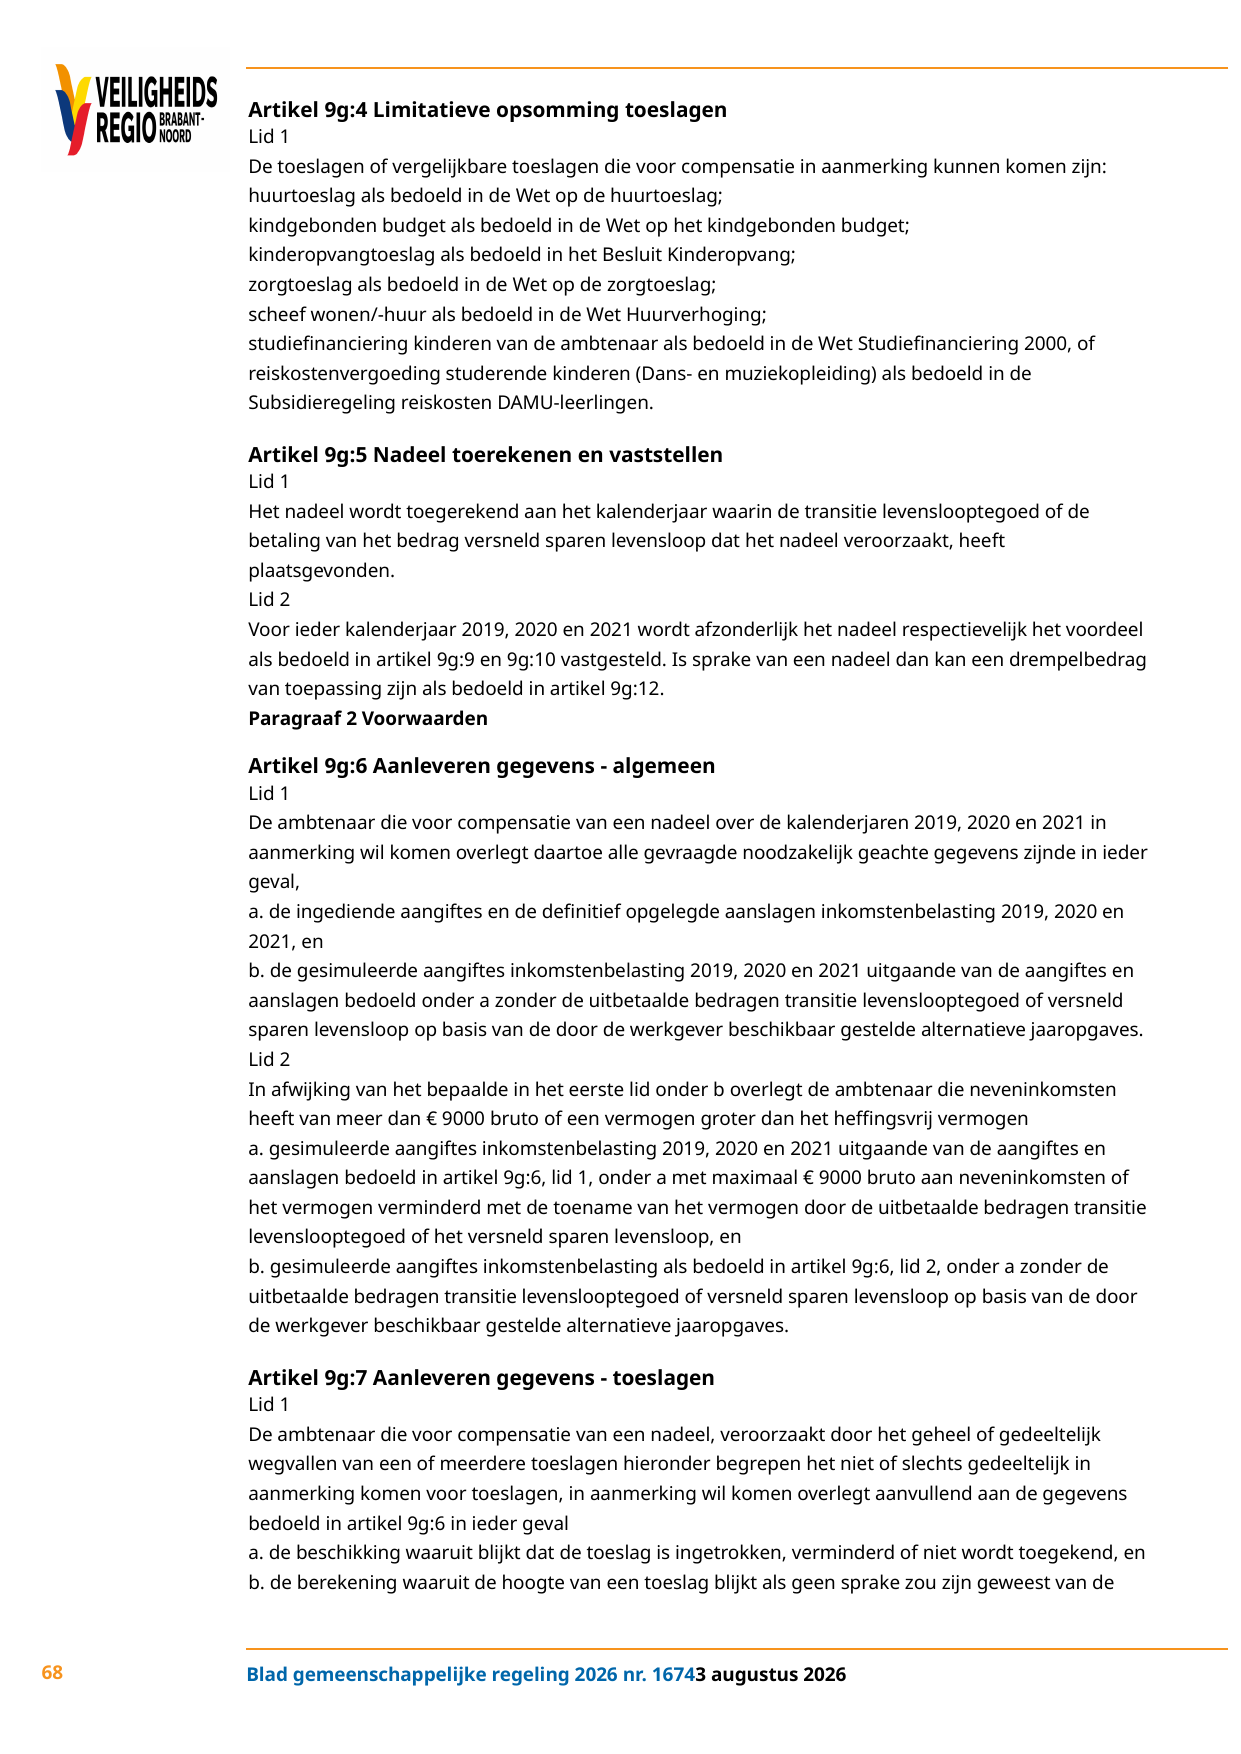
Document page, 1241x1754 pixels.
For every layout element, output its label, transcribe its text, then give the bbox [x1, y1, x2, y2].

text Paragraaf 2 Voorwaarden [248, 705, 1152, 731]
text Lid 1 [248, 123, 1152, 149]
text kinderopvangtoeslag als bedoeld in het Besluit Kinderopvang; [248, 242, 1152, 267]
text Artikel 9g:7 Aanleveren gegevens - toeslagen [248, 1363, 1152, 1391]
text b. gesimuleerde aangiftes inkomstenbelasting als bedoeld in artikel 9g:6, lid 2, onder a zonder de uitbetaalde bedragen transitie levenslooptegoed of versneld sparen levensloop op basis van de door de werkgever beschikbaar gestelde alternatieve jaaropgaves. [248, 1253, 1152, 1338]
text Lid 2 [248, 587, 1152, 612]
text kindgebonden budget als bedoeld in de Wet op het kindgebonden budget; [248, 212, 1152, 238]
text De ambtenaar die voor compensatie van een nadeel, veroorzaakt door het geheel of gedeeltelijk wegvallen van een of meerdere toeslagen hieronder begrepen het niet of slechts gedeeltelijk in aanmerking komen voor toeslagen, in aanmerking wil komen overlegt aanvullend aan de gegevens bedoeld in artikel 9g:6 in ieder geval [248, 1421, 1152, 1535]
text scheef wonen/-huur als bedoeld in de Wet Huurverhoging; [248, 301, 1152, 326]
text b. de gesimuleerde aangiftes inkomstenbelasting 2019, 2020 en 2021 uitgaande van de aangiftes en aanslagen bedoeld onder a zonder de uitbetaalde bedragen transitie levenslooptegoed of versneld sparen levensloop op basis van de door de werkgever beschikbaar gestelde alternatieve jaaropgaves. [248, 957, 1152, 1042]
text studiefinanciering kinderen van de ambtenaar als bedoeld in de Wet Studiefinanciering 2000, of [248, 330, 1152, 356]
text Voor ieder kalenderjaar 2019, 2020 en 2021 wordt afzonderlijk het nadeel respectievelijk het voordeel als bedoeld in artikel 9g:9 en 9g:10 vastgesteld. Is sprake van een nadeel dan kan een drempelbedrag van toepassing zijn als bedoeld in artikel 9g:12. [248, 616, 1152, 701]
text Lid 1 [248, 1391, 1152, 1417]
picture [41, 47, 231, 172]
text a. de ingediende aangiftes en de definitief opgelegde aanslagen inkomstenbelasting 2019, 2020 en 2021, en [248, 898, 1152, 954]
text In afwijking van het bepaalde in het eerste lid onder b overlegt de ambtenaar die neveninkomsten heeft van meer dan € 9000 bruto of een vermogen groter dan het heffingsvrij vermogen [248, 1076, 1152, 1131]
text De ambtenaar die voor compensatie van een nadeel over de kalenderjaren 2019, 2020 en 2021 in aanmerking wil komen overlegt daartoe alle gevraagde noodzakelijk geachte gegevens zijnde in ieder geval, [248, 809, 1152, 894]
text huurtoeslag als bedoeld in de Wet op de huurtoeslag; [248, 182, 1152, 208]
text a. gesimuleerde aangiftes inkomstenbelasting 2019, 2020 en 2021 uitgaande van de aangiftes en aanslagen bedoeld in artikel 9g:6, lid 1, onder a met maximaal € 9000 bruto aan neveninkomsten of het vermogen verminderd met de toename van het vermogen door de uitbetaalde bedragen transitie levenslooptegoed of het versneld sparen levensloop, en [248, 1135, 1152, 1249]
text Lid 2 [248, 1046, 1152, 1072]
text Artikel 9g:5 Nadeel toerekenen en vaststellen [248, 440, 1152, 468]
text Lid 1 [248, 780, 1152, 806]
text Het nadeel wordt toegerekend aan het kalenderjaar waarin de transitie levenslooptegoed of de betaling van het bedrag versneld sparen levensloop dat het nadeel veroorzaakt, heeft plaatsgevonden. [248, 498, 1152, 583]
text Artikel 9g:4 Limitatieve opsomming toeslagen [248, 95, 1152, 123]
text Lid 1 [248, 468, 1152, 494]
text Artikel 9g:6 Aanleveren gegevens - algemeen [248, 752, 1152, 780]
text b. de berekening waaruit de hoogte van een toeslag blijkt als geen sprake zou zijn geweest van de [248, 1569, 1152, 1594]
text a. de beschikking waaruit blijkt dat de toeslag is ingetrokken, verminderd of niet wordt toegekend, en [248, 1539, 1152, 1565]
text reiskostenvergoeding studerende kinderen (Dans- en muziekopleiding) als bedoeld in de Subsidieregeling reiskosten DAMU-leerlingen. [248, 360, 1152, 415]
text De toeslagen of vergelijkbare toeslagen die voor compensatie in aanmerking kunnen komen zijn: [248, 153, 1152, 178]
text zorgtoeslag als bedoeld in de Wet op de zorgtoeslag; [248, 271, 1152, 297]
